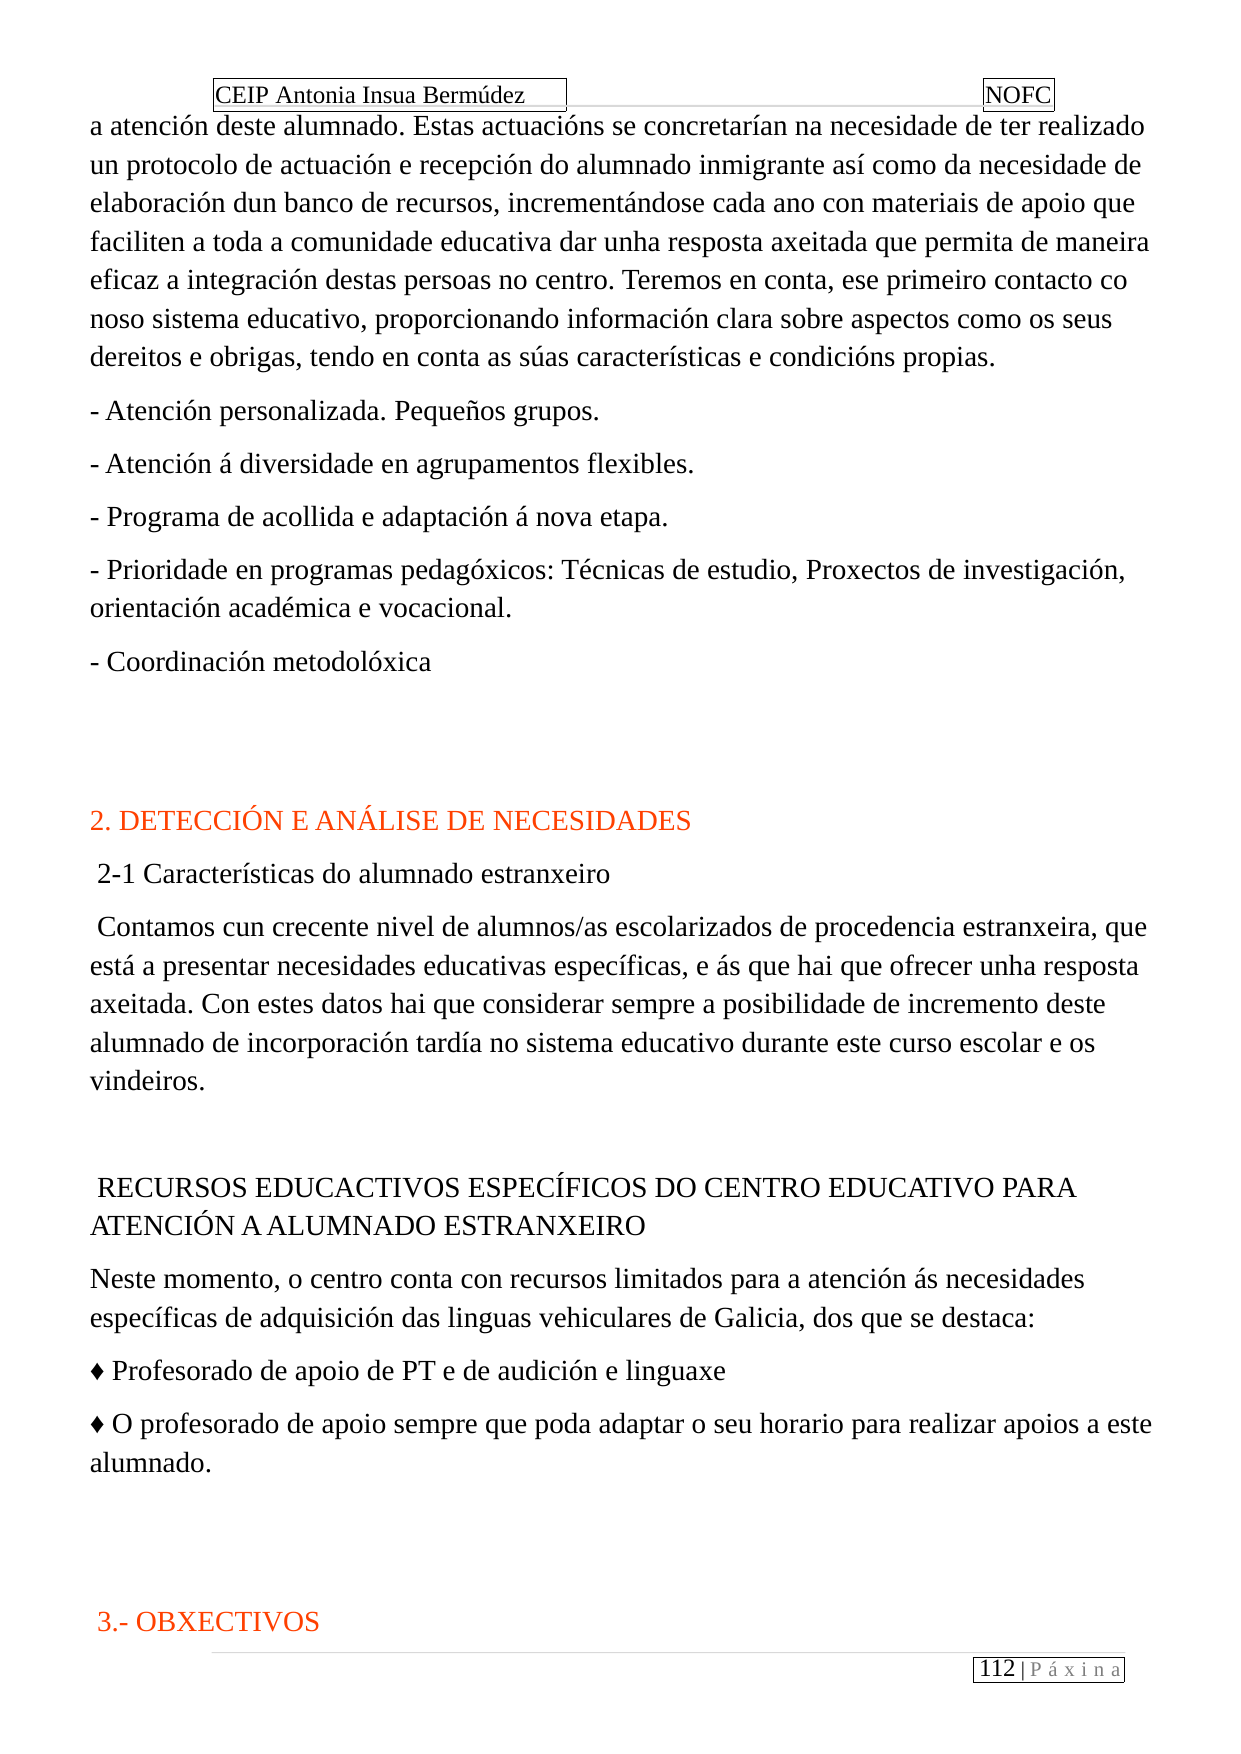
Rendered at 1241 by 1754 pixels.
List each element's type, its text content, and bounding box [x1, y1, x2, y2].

text - Prioridade en programas pedagóxicos: Técnicas de estudio, Proxectos de investigación, orientación académica e vocacional. [89, 552, 1153, 624]
text Neste momento, o centro conta con recursos limitados para a atención ás necesidades específicas de adquisición das linguas vehiculares de Galicia, dos que se destaca: [89, 1261, 1153, 1333]
text 3.- OBXECTIVOS [89, 1604, 1153, 1638]
text 2-1 Características do alumnado estranxeiro [89, 856, 1153, 890]
text - Programa de acollida e adaptación á nova etapa. [89, 499, 1153, 532]
text 2. DETECCIÓN E ANÁLISE DE NECESIDADES [89, 803, 1153, 837]
text - Atención á diversidade en agrupamentos flexibles. [89, 446, 1153, 479]
text Contamos cun crecente nivel de alumnos/as escolarizados de procedencia estranxeira, que está a presentar necesidades educativas específicas, e ás que hai que ofrecer unha resposta axeitada. Con estes datos hai que considerar sempre a posibilidade de incremento deste alumnado de incorporación tardía no sistema educativo durante este curso escolar e os vindeiros. [89, 909, 1153, 1097]
text a atención deste alumnado. Estas actuacións se concretarían na necesidade de ter realizado un protocolo de actuación e recepción do alumnado inmigrante así como da necesidade de elaboración dun banco de recursos, incrementándose cada ano con materiais de apoio que faciliten a toda a comunidade educativa dar unha resposta axeitada que permita de maneira eficaz a integración destas persoas no centro. Teremos en conta, ese primeiro contacto co noso sistema educativo, proporcionando información clara sobre aspectos como os seus dereitos e obrigas, tendo en conta as súas características e condicións propias. [89, 108, 1153, 373]
text ♦ Profesorado de apoio de PT e de audición e linguaxe [89, 1353, 1153, 1387]
text RECURSOS EDUCACTIVOS ESPECÍFICOS DO CENTRO EDUCATIVO PARA ATENCIÓN A ALUMNADO ESTRANXEIRO [89, 1170, 1153, 1242]
text - Coordinación metodolóxica [89, 644, 1153, 677]
text - Atención personalizada. Pequeños grupos. [89, 393, 1153, 426]
text ♦ O profesorado de apoio sempre que poda adaptar o seu horario para realizar apoios a este alumnado. [89, 1406, 1153, 1478]
